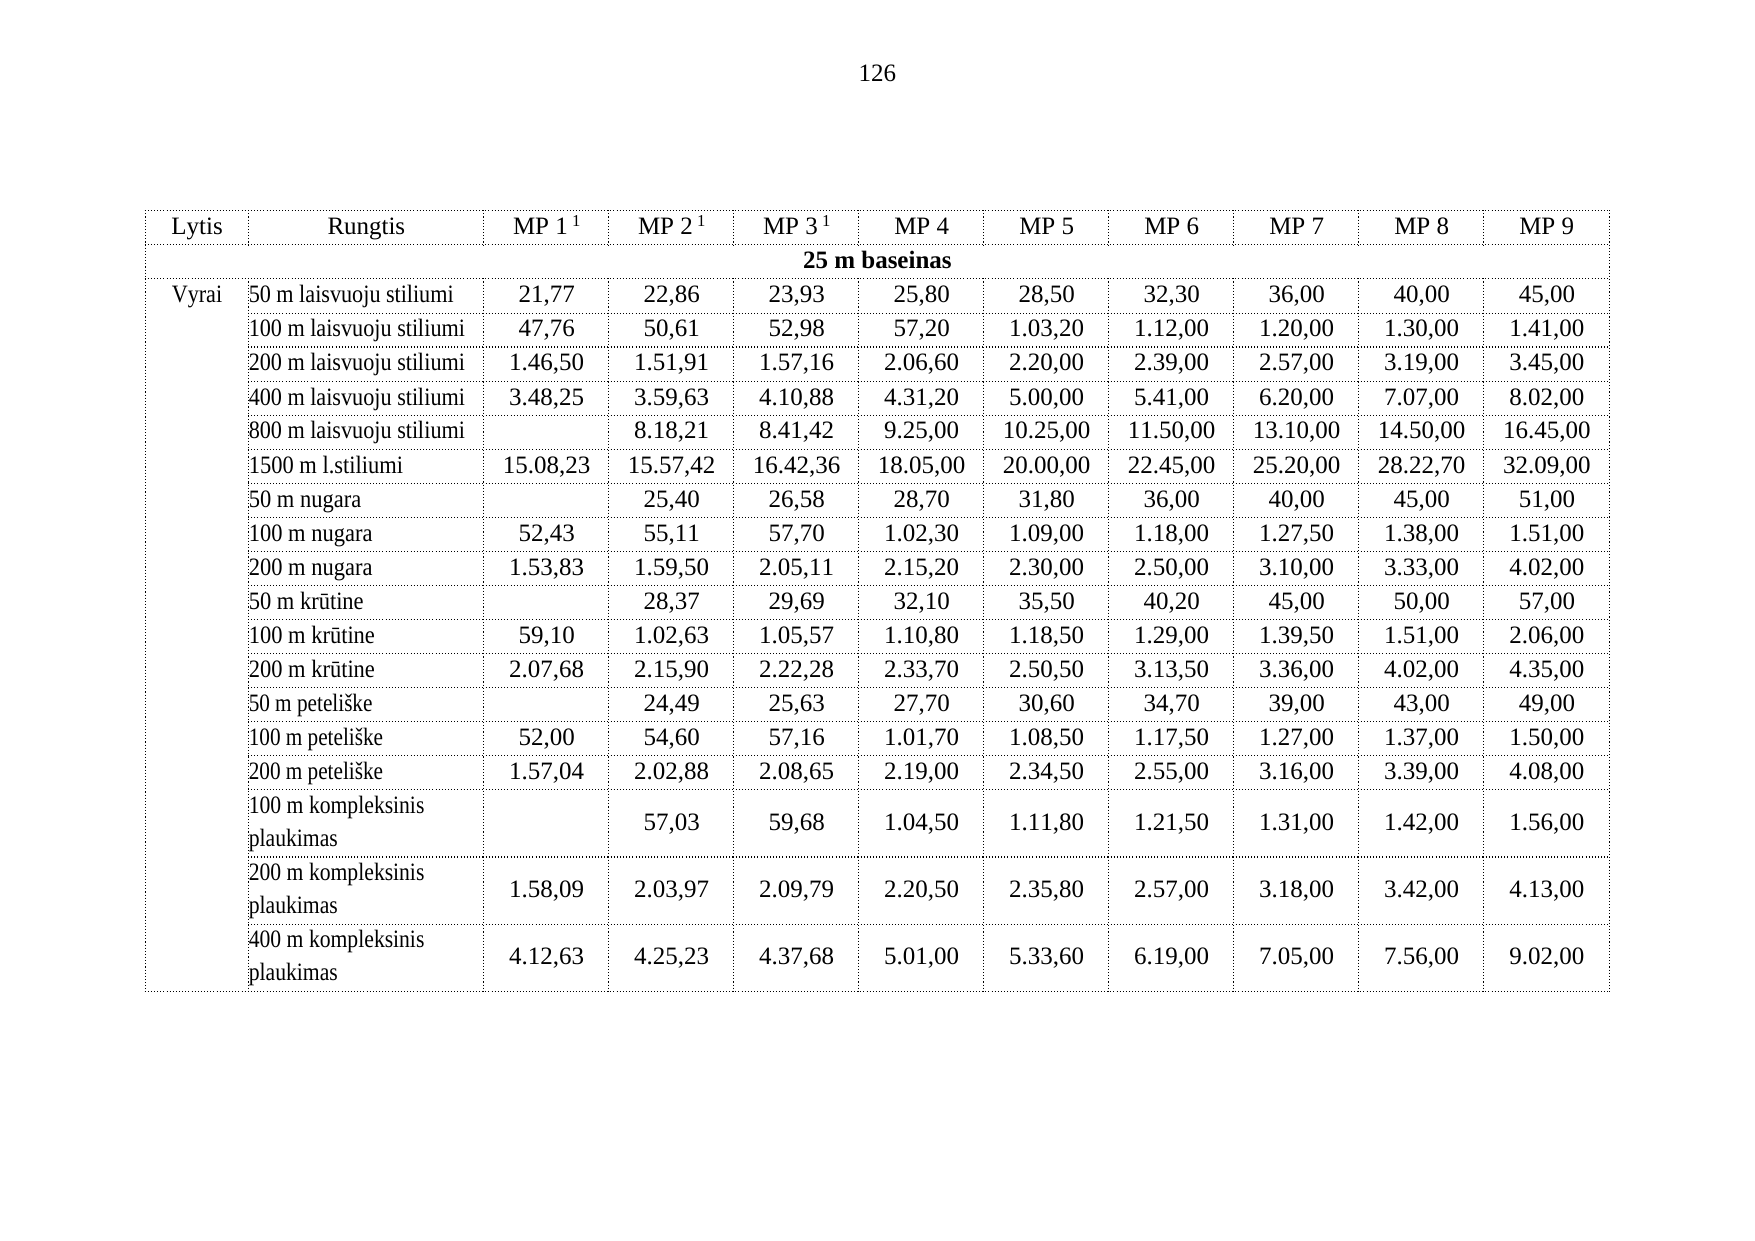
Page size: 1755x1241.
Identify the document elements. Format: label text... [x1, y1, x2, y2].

table_header MP 8 [1359, 210, 1484, 244]
table_cell 32,10 [859, 585, 984, 619]
table_cell 1.27,00 [1234, 721, 1359, 755]
table_cell 40,20 [1109, 585, 1234, 619]
table_cell 8.02,00 [1484, 381, 1609, 414]
table_header MP 3 1 [734, 210, 859, 244]
table_cell 4.35,00 [1484, 653, 1609, 687]
table_header Lytis [145, 210, 248, 244]
table_cell 1.03,20 [984, 313, 1109, 346]
table_cell 1.50,00 [1484, 721, 1609, 755]
table_cell 4.10,88 [734, 381, 859, 414]
table_header MP 7 [1234, 210, 1359, 244]
table_cell 15.08,23 [484, 449, 609, 483]
table_cell 2.50,00 [1109, 551, 1234, 585]
table_cell 2.30,00 [984, 551, 1109, 585]
table_cell 100 m kompleksinis plaukimas [249, 789, 484, 856]
table_cell 45,00 [1234, 585, 1359, 619]
table_cell 2.34,50 [984, 755, 1109, 789]
table_cell 50 m krūtine [249, 585, 484, 619]
table_cell 200 m krūtine [249, 653, 484, 687]
table_cell 400 m kompleksinis plaukimas [249, 924, 484, 991]
table_cell 1.17,50 [1109, 721, 1234, 755]
table_cell 36,00 [1109, 483, 1234, 517]
table_cell 57,16 [734, 721, 859, 755]
table_cell 2.06,00 [1484, 619, 1609, 653]
table_cell 45,00 [1484, 278, 1609, 312]
table_cell 2.08,65 [734, 755, 859, 789]
table_cell 1500 m l.stiliumi [249, 449, 484, 483]
table_cell 8.41,42 [734, 415, 859, 449]
table_cell 2.07,68 [484, 653, 609, 687]
table_cell 50 m peteliške [249, 687, 484, 721]
table_cell 800 m laisvuoju stiliumi [249, 415, 484, 449]
table_cell 18.05,00 [859, 449, 984, 483]
table_cell 2.20,00 [984, 346, 1109, 381]
table_cell 100 m peteliške [249, 721, 484, 755]
table_cell 1.31,00 [1234, 789, 1359, 856]
table_cell 43,00 [1359, 687, 1484, 721]
table_cell 1.57,04 [484, 755, 609, 789]
table_cell 54,60 [609, 721, 734, 755]
table_cell 1.56,00 [1484, 789, 1609, 856]
table_cell 1.11,80 [984, 789, 1109, 856]
table_cell 28,50 [984, 278, 1109, 312]
table_cell [484, 687, 609, 721]
table_cell 25,40 [609, 483, 734, 517]
table_cell 3.48,25 [484, 381, 609, 414]
table_cell 1.10,80 [859, 619, 984, 653]
table_cell 23,93 [734, 278, 859, 312]
table_cell 3.42,00 [1359, 856, 1484, 923]
table_cell 3.39,00 [1359, 755, 1484, 789]
table_cell 2.09,79 [734, 856, 859, 923]
table_cell 2.39,00 [1109, 346, 1234, 381]
table_cell 28.22,70 [1359, 449, 1484, 483]
table_cell 2.33,70 [859, 653, 984, 687]
table_cell 1.29,00 [1109, 619, 1234, 653]
table_cell 3.36,00 [1234, 653, 1359, 687]
table_cell 28,37 [609, 585, 734, 619]
table_header MP 6 [1109, 210, 1234, 244]
table_cell 1.01,70 [859, 721, 984, 755]
table_cell 29,69 [734, 585, 859, 619]
table_cell 1.02,63 [609, 619, 734, 653]
table_cell 25,80 [859, 278, 984, 312]
table_cell 1.12,00 [1109, 313, 1234, 346]
table_cell 1.02,30 [859, 517, 984, 551]
table_cell 3.13,50 [1109, 653, 1234, 687]
table_cell 7.56,00 [1359, 924, 1484, 991]
table_cell 3.45,00 [1484, 346, 1609, 381]
table_cell 2.02,88 [609, 755, 734, 789]
table_cell 1.51,00 [1484, 517, 1609, 551]
table_cell 40,00 [1359, 278, 1484, 312]
table_header Rungtis [249, 210, 484, 244]
table_cell 3.16,00 [1234, 755, 1359, 789]
table_cell 2.22,28 [734, 653, 859, 687]
table_cell 16.45,00 [1484, 415, 1609, 449]
table_cell 5.00,00 [984, 381, 1109, 414]
table_header MP 4 [859, 210, 984, 244]
table_cell 200 m laisvuoju stiliumi [249, 346, 484, 381]
table_cell 5.01,00 [859, 924, 984, 991]
table_cell 1.20,00 [1234, 313, 1359, 346]
table_cell 32.09,00 [1484, 449, 1609, 483]
table_cell 1.51,91 [609, 346, 734, 381]
table_cell [484, 415, 609, 449]
table_cell 200 m peteliške [249, 755, 484, 789]
table_cell 1.27,50 [1234, 517, 1359, 551]
table_cell 50 m laisvuoju stiliumi [249, 278, 484, 312]
table_cell 40,00 [1234, 483, 1359, 517]
table_header MP 5 [984, 210, 1109, 244]
table_cell 2.15,20 [859, 551, 984, 585]
table_cell 2.19,00 [859, 755, 984, 789]
table_cell 3.33,00 [1359, 551, 1484, 585]
table_cell 9.25,00 [859, 415, 984, 449]
table_cell 6.19,00 [1109, 924, 1234, 991]
table_cell 9.02,00 [1484, 924, 1609, 991]
table_cell 3.19,00 [1359, 346, 1484, 381]
table_cell 35,50 [984, 585, 1109, 619]
table_cell 39,00 [1234, 687, 1359, 721]
table_cell 2.35,80 [984, 856, 1109, 923]
table_cell 25.20,00 [1234, 449, 1359, 483]
table_cell 50,00 [1359, 585, 1484, 619]
table_cell 20.00,00 [984, 449, 1109, 483]
table_cell 2.50,50 [984, 653, 1109, 687]
table_cell 57,70 [734, 517, 859, 551]
table_cell 2.03,97 [609, 856, 734, 923]
table_cell 52,43 [484, 517, 609, 551]
table_cell Vyrai [145, 278, 248, 991]
table_cell 2.57,00 [1109, 856, 1234, 923]
table_cell 4.08,00 [1484, 755, 1609, 789]
table_cell 50,61 [609, 313, 734, 346]
table_cell 15.57,42 [609, 449, 734, 483]
table_cell 1.09,00 [984, 517, 1109, 551]
table_header MP 9 [1484, 210, 1609, 244]
table_cell 2.20,50 [859, 856, 984, 923]
table_cell 59,10 [484, 619, 609, 653]
table_cell 1.18,50 [984, 619, 1109, 653]
table_cell 25 m baseinas [145, 244, 1609, 278]
table_header MP 2 1 [609, 210, 734, 244]
table_cell 2.57,00 [1234, 346, 1359, 381]
table_cell 34,70 [1109, 687, 1234, 721]
table_cell 57,03 [609, 789, 734, 856]
table_cell 57,00 [1484, 585, 1609, 619]
table_cell [484, 585, 609, 619]
table_cell 1.21,50 [1109, 789, 1234, 856]
table_cell 24,49 [609, 687, 734, 721]
table_header MP 1 1 [484, 210, 609, 244]
table_cell 8.18,21 [609, 415, 734, 449]
table_cell 31,80 [984, 483, 1109, 517]
table_cell 200 m nugara [249, 551, 484, 585]
table_cell 16.42,36 [734, 449, 859, 483]
table_cell 1.58,09 [484, 856, 609, 923]
table_cell 25,63 [734, 687, 859, 721]
table_cell 2.06,60 [859, 346, 984, 381]
table_cell 2.15,90 [609, 653, 734, 687]
table_cell 1.57,16 [734, 346, 859, 381]
table_cell 1.59,50 [609, 551, 734, 585]
table_cell 1.30,00 [1359, 313, 1484, 346]
table_cell 1.46,50 [484, 346, 609, 381]
table_cell 21,77 [484, 278, 609, 312]
table_cell 1.05,57 [734, 619, 859, 653]
table_cell 11.50,00 [1109, 415, 1234, 449]
table_cell 22,86 [609, 278, 734, 312]
table_cell 4.25,23 [609, 924, 734, 991]
table_cell 3.59,63 [609, 381, 734, 414]
table_cell 4.02,00 [1484, 551, 1609, 585]
table_cell 200 m kompleksinis plaukimas [249, 856, 484, 923]
table_cell 4.37,68 [734, 924, 859, 991]
table_cell 27,70 [859, 687, 984, 721]
table_cell 2.05,11 [734, 551, 859, 585]
table_cell 26,58 [734, 483, 859, 517]
table_cell 1.04,50 [859, 789, 984, 856]
table_cell 4.31,20 [859, 381, 984, 414]
table_cell 100 m laisvuoju stiliumi [249, 313, 484, 346]
table_cell 4.02,00 [1359, 653, 1484, 687]
table_cell 1.18,00 [1109, 517, 1234, 551]
table_cell 7.07,00 [1359, 381, 1484, 414]
table_cell 14.50,00 [1359, 415, 1484, 449]
table_cell 13.10,00 [1234, 415, 1359, 449]
table_cell 22.45,00 [1109, 449, 1234, 483]
table_cell 100 m nugara [249, 517, 484, 551]
table_cell 28,70 [859, 483, 984, 517]
table_cell 1.38,00 [1359, 517, 1484, 551]
table_cell 50 m nugara [249, 483, 484, 517]
table_cell 400 m laisvuoju stiliumi [249, 381, 484, 414]
table_cell 1.42,00 [1359, 789, 1484, 856]
table_cell 2.55,00 [1109, 755, 1234, 789]
table_cell [484, 789, 609, 856]
table_cell 1.41,00 [1484, 313, 1609, 346]
table_cell 100 m krūtine [249, 619, 484, 653]
table_cell 49,00 [1484, 687, 1609, 721]
table_cell 51,00 [1484, 483, 1609, 517]
table_cell 5.33,60 [984, 924, 1109, 991]
table_cell 52,00 [484, 721, 609, 755]
table_cell 3.10,00 [1234, 551, 1359, 585]
table_cell 3.18,00 [1234, 856, 1359, 923]
table_cell 57,20 [859, 313, 984, 346]
table_cell 1.39,50 [1234, 619, 1359, 653]
table_cell 55,11 [609, 517, 734, 551]
table_cell 30,60 [984, 687, 1109, 721]
table_cell 52,98 [734, 313, 859, 346]
table_cell 4.12,63 [484, 924, 609, 991]
table_cell 45,00 [1359, 483, 1484, 517]
table_cell [484, 483, 609, 517]
table_cell 6.20,00 [1234, 381, 1359, 414]
table_cell 10.25,00 [984, 415, 1109, 449]
table_cell 7.05,00 [1234, 924, 1359, 991]
table_cell 59,68 [734, 789, 859, 856]
table_cell 36,00 [1234, 278, 1359, 312]
table_cell 47,76 [484, 313, 609, 346]
table_cell 1.08,50 [984, 721, 1109, 755]
table_cell 5.41,00 [1109, 381, 1234, 414]
table_cell 32,30 [1109, 278, 1234, 312]
table_cell 4.13,00 [1484, 856, 1609, 923]
table_cell 1.53,83 [484, 551, 609, 585]
table_cell 1.37,00 [1359, 721, 1484, 755]
table_cell 1.51,00 [1359, 619, 1484, 653]
